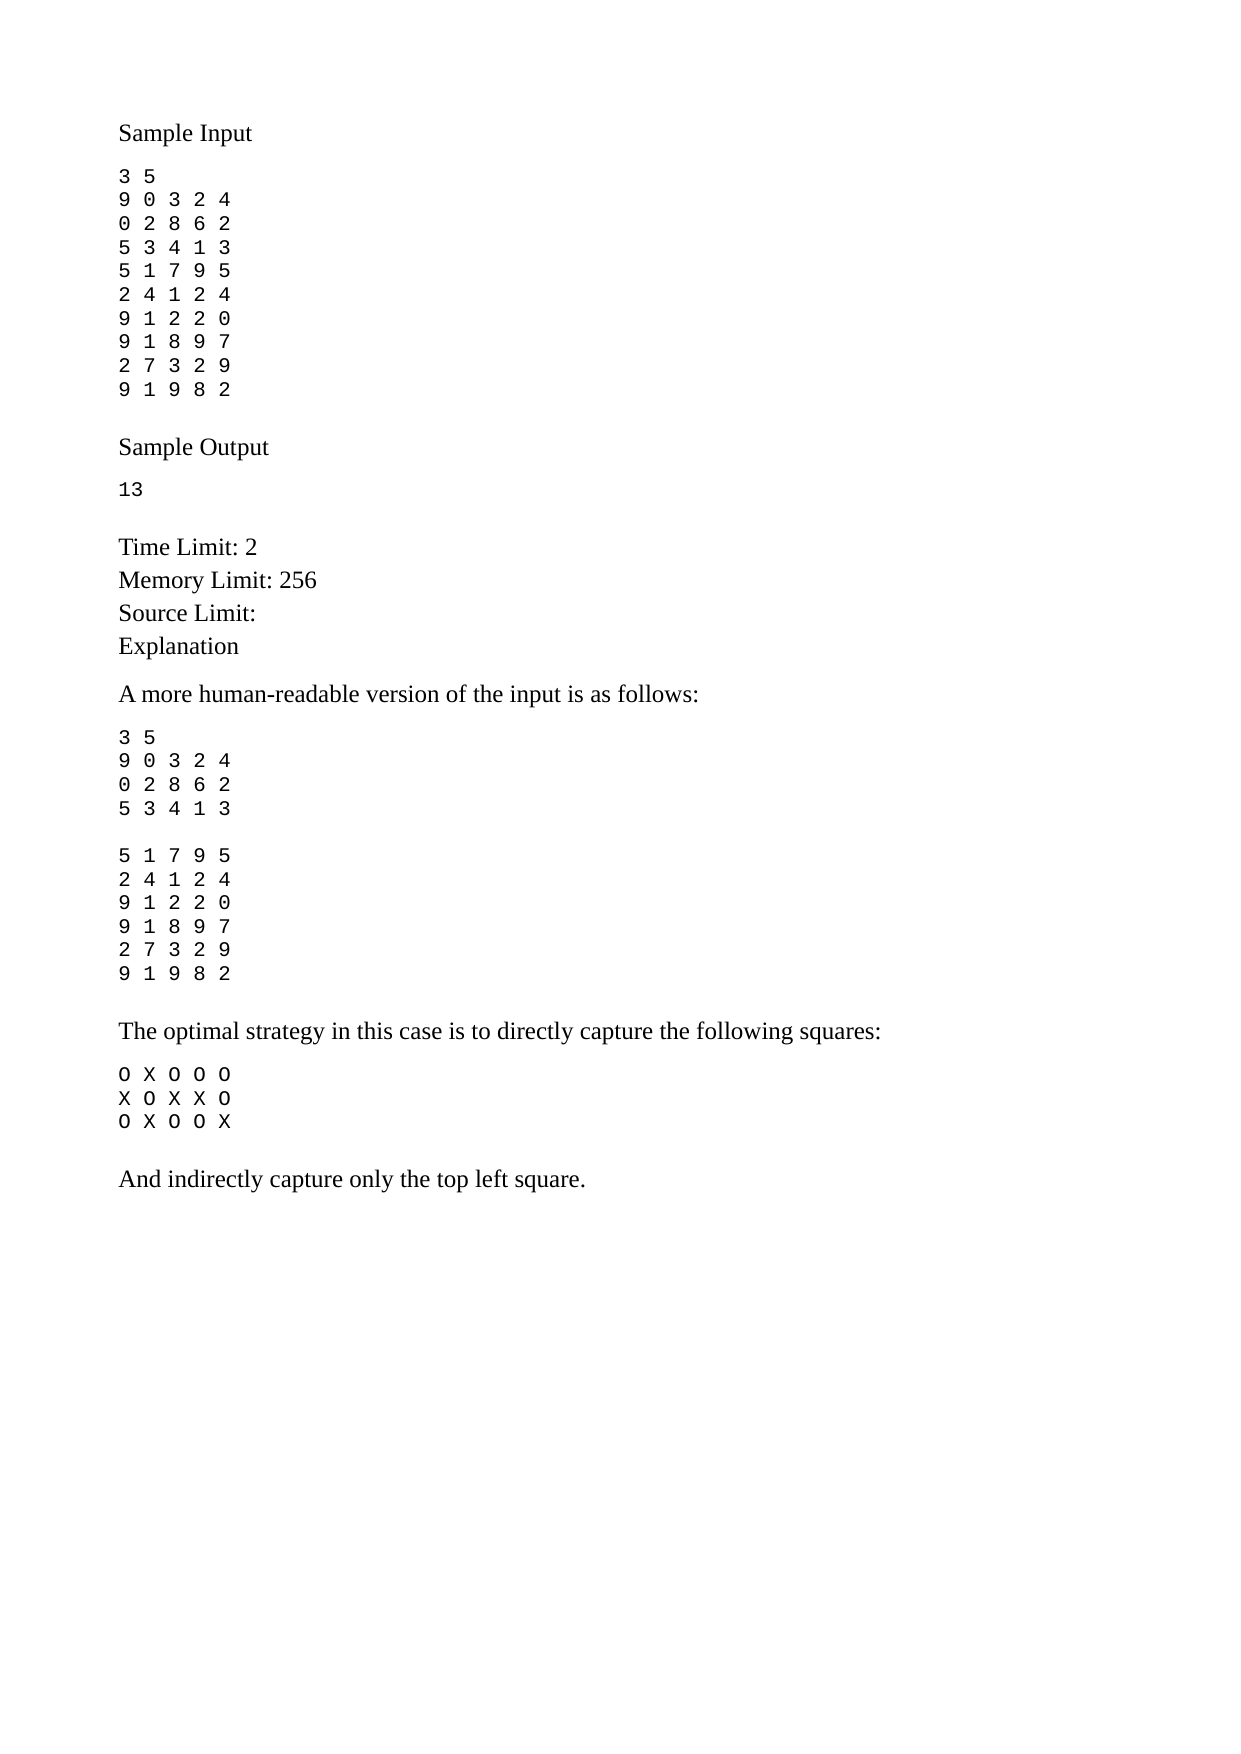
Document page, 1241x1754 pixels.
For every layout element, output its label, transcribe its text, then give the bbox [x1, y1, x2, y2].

text 2 4 1 2 4 [118, 868, 1122, 892]
text 9 1 9 8 2 [118, 963, 1122, 987]
text 9 0 3 2 4 [118, 189, 1122, 213]
text 9 1 2 2 0 [118, 892, 1122, 916]
text O X O O X [118, 1111, 1122, 1135]
text X O X X O [118, 1087, 1122, 1111]
text Explanation [118, 631, 1122, 660]
text The optimal strategy in this case is to directly capture the following squares: [118, 1016, 1122, 1045]
text Sample Input [118, 118, 1122, 147]
text Memory Limit: 256 [118, 565, 1122, 594]
text Source Limit: [118, 598, 1122, 627]
text O X O O O [118, 1064, 1122, 1087]
text A more human-readable version of the input is as follows: [118, 679, 1122, 708]
text 5 3 4 1 3 [118, 798, 1122, 821]
text 3 5 [118, 166, 1122, 189]
text 0 2 8 6 2 [118, 774, 1122, 798]
text 5 1 7 9 5 [118, 260, 1122, 284]
text 0 2 8 6 2 [118, 213, 1122, 237]
text 9 0 3 2 4 [118, 750, 1122, 774]
text 5 1 7 9 5 [118, 845, 1122, 868]
text 9 1 9 8 2 [118, 378, 1122, 402]
text And indirectly capture only the top left square. [118, 1164, 1122, 1193]
text 2 7 3 2 9 [118, 355, 1122, 378]
text 13 [118, 479, 1122, 503]
text 5 3 4 1 3 [118, 237, 1122, 260]
text 3 5 [118, 727, 1122, 750]
text 2 7 3 2 9 [118, 939, 1122, 963]
text 9 1 2 2 0 [118, 308, 1122, 331]
text 2 4 1 2 4 [118, 284, 1122, 308]
text Time Limit: 2 [118, 532, 1122, 561]
text Sample Output [118, 432, 1122, 460]
text 9 1 8 9 7 [118, 331, 1122, 355]
text 9 1 8 9 7 [118, 916, 1122, 939]
